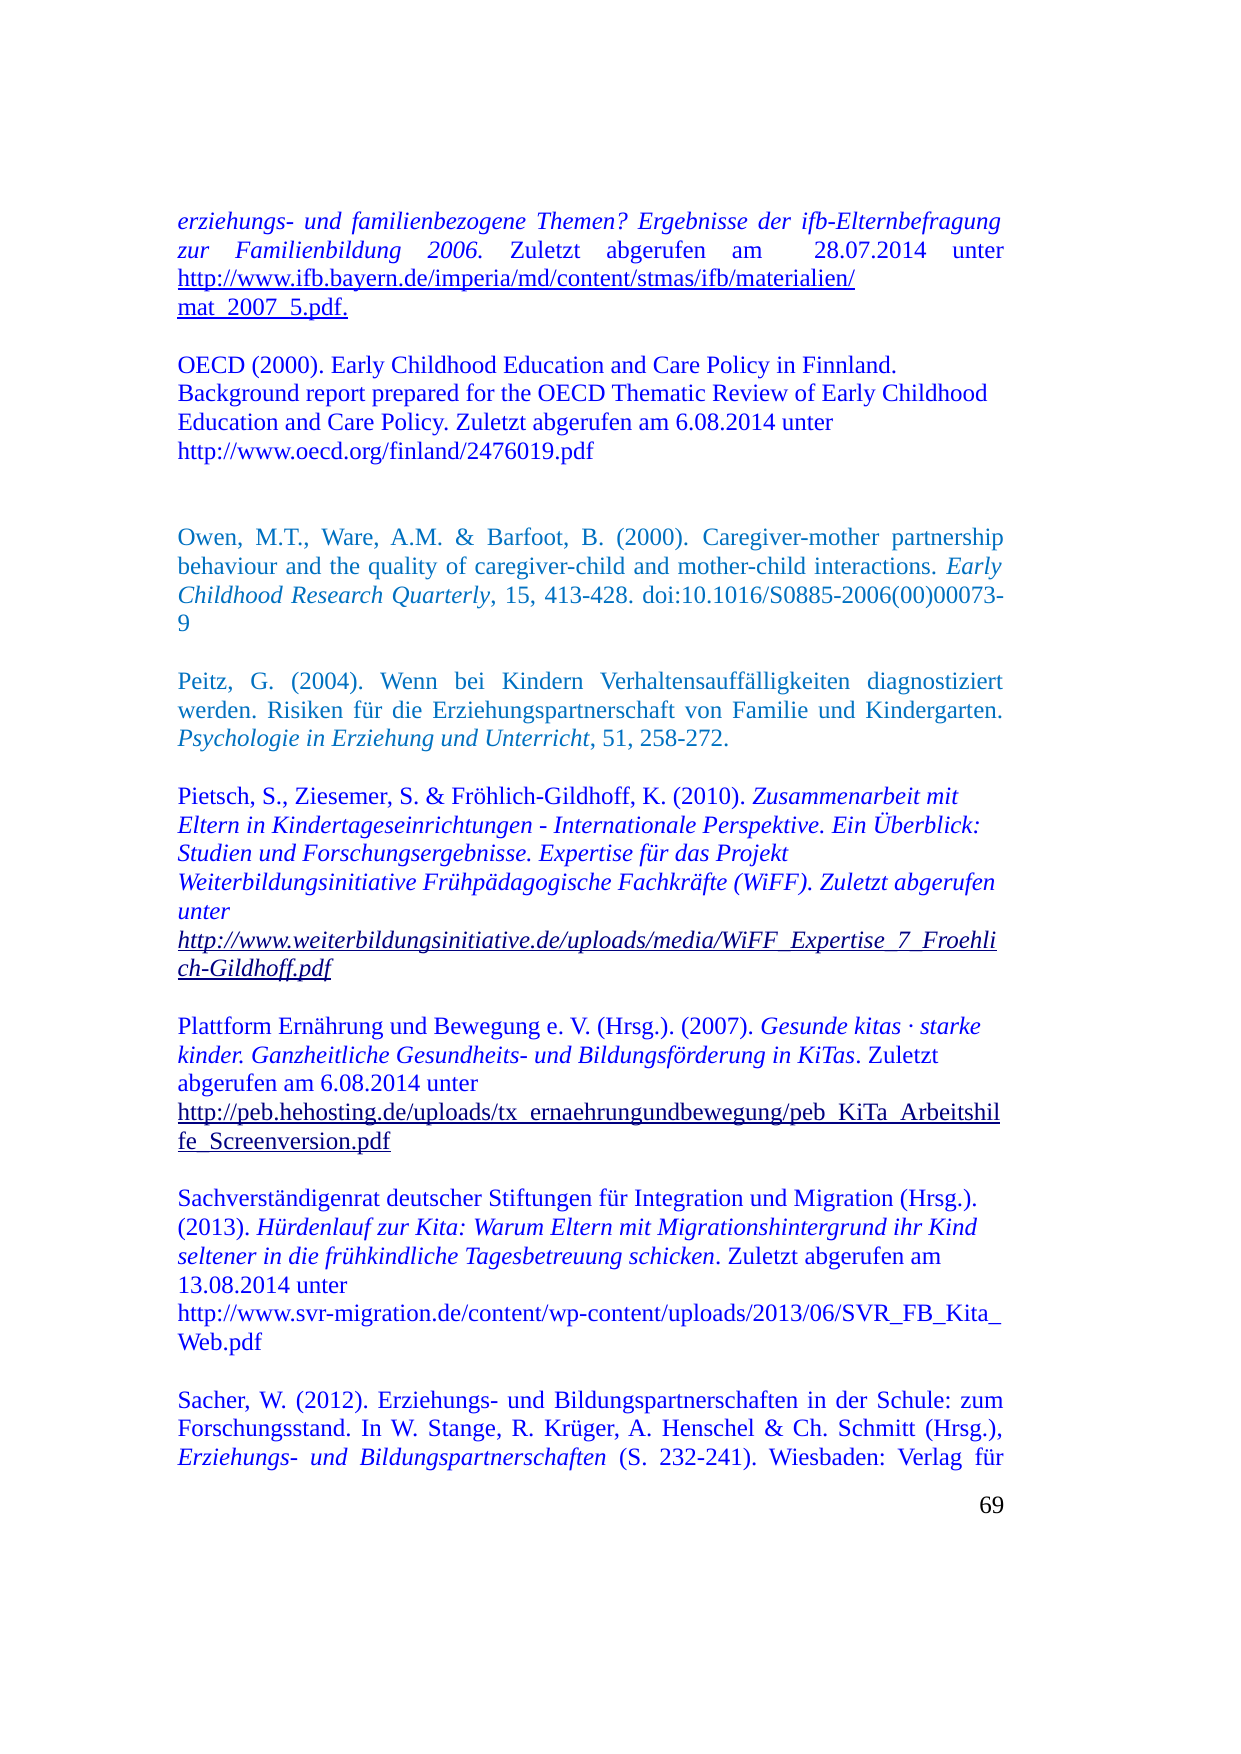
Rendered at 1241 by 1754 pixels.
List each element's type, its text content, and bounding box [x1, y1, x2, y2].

text Plattform Ernährung und Bewegung e. V. (Hrsg.). (2007). Gesunde kitas · starke kinder. Ganzheitliche Gesundheits- und Bildungsförderung in KiTas. Zuletzt abgerufen am 6.08.2014 unter http://peb.hehosting.de/uploads/tx_ernaehrungundbewegung/peb_KiTa_Arbeitshilfe_Screenversion.pdf [177, 1011, 1004, 1155]
text Sacher, W. (2012). Erziehungs- und Bildungspartnerschaften in der Schule: zum Forschungsstand. In W. Stange, R. Krüger, A. Henschel & Ch. Schmitt (Hrsg.), Erziehungs- und Bildungspartnerschaften (S. 232-241). Wiesbaden: Verlag für [177, 1385, 1004, 1471]
text Sachverständigenrat deutscher Stiftungen für Integration und Migration (Hrsg.). (2013). Hürdenlauf zur Kita: Warum Eltern mit Migrationshintergrund ihr Kind seltener in die frühkindliche Tagesbetreuung schicken. Zuletzt abgerufen am 13.08.2014 unter http://www.svr-migration.de/content/wp-content/uploads/2013/06/SVR_FB_Kita_Web.pdf [177, 1183, 1004, 1356]
text Peitz, G. (2004). Wenn bei Kindern Verhaltensauffälligkeiten diagnostiziert werden. Risiken für die Erziehungspartnerschaft von Familie und Kindergarten. Psychologie in Erziehung und Unterricht, 51, 258-272. [177, 666, 1004, 752]
text Owen, M.T., Ware, A.M. & Barfoot, B. (2000). Caregiver-mother partnership behaviour and the quality of caregiver-child and mother-child interactions. Early Childhood Research Quarterly, 15, 413-428. doi:10.1016/S0885-2006(00)00073-9 [177, 522, 1004, 637]
text OECD (2000). Early Childhood Education and Care Policy in Finnland. Background report prepared for the OECD Thematic Review of Early Childhood Education and Care Policy. Zuletzt abgerufen am 6.08.2014 unter http://www.oecd.org/finland/2476019.pdf [177, 350, 1004, 465]
text Pietsch, S., Ziesemer, S. & Fröhlich-Gildhoff, K. (2010). Zusammenarbeit mit Eltern in Kindertageseinrichtungen - Internationale Perspektive. Ein Überblick: Studien und Forschungsergebnisse. Expertise für das Projekt Weiterbildungsinitiative Frühpädagogische Fachkräfte (WiFF). Zuletzt abgerufen unter http://www.weiterbildungsinitiative.de/uploads/media/WiFF_Expertise_7_Froehlich-Gildhoff.pdf [177, 781, 1004, 982]
text erziehungs- und familienbezogene Themen? Ergebnisse der ifb-Elternbefragung zur Familienbildung 2006. Zuletzt abgerufen am 28.07.2014 unter http://www.ifb.bayern.de/imperia/md/content/stmas/ifb/materialien/mat_2007_5.pdf. [177, 206, 1004, 321]
